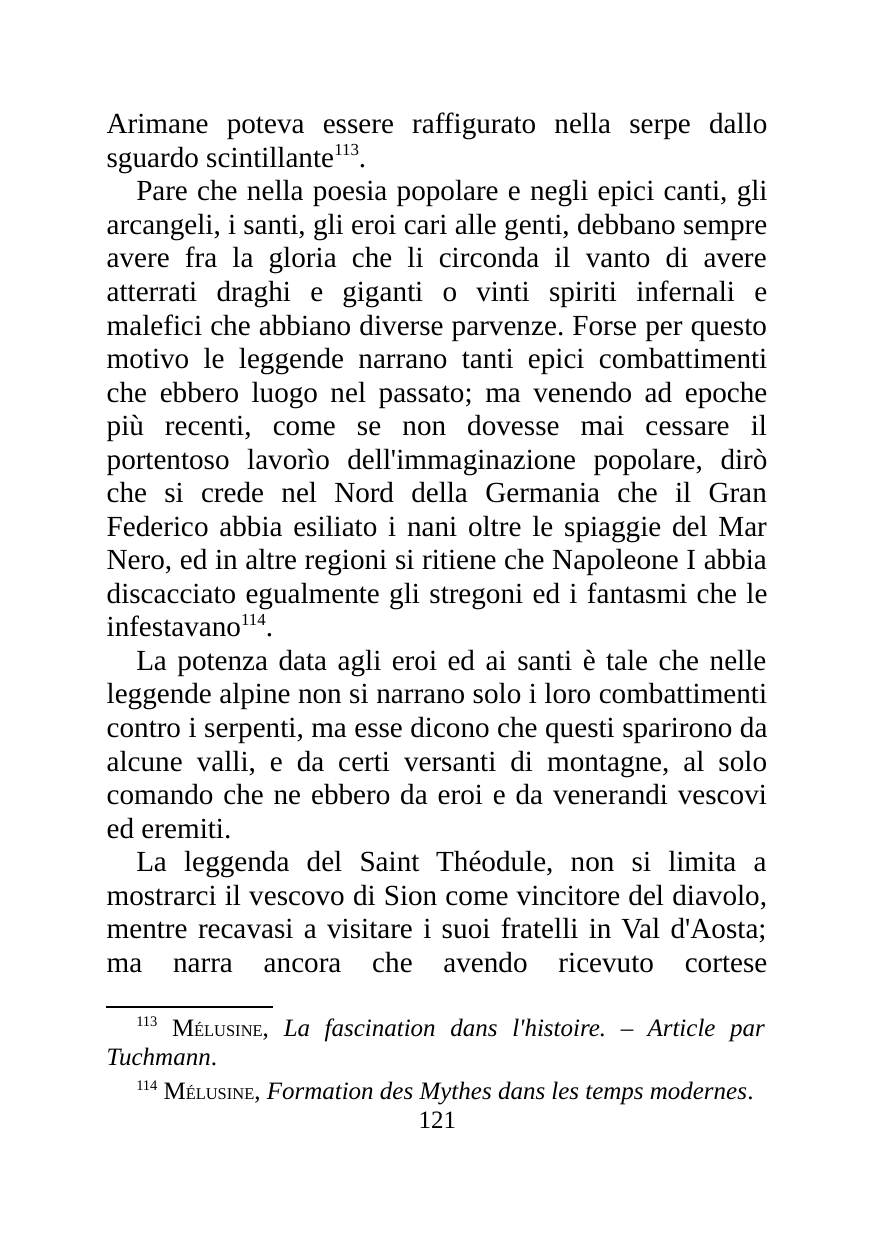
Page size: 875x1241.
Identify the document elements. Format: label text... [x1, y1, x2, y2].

text Mélusine, Formation des Mythes dans les temps modernes. [106, 1076, 768, 1105]
text La leggenda del Saint Théodule, non si limita a mostrarci il vescovo di Sion come vincitore del diavolo, mentre recavasi a visitare i suoi fratelli in Val d'Aosta; ma narra ancora che avendo ricevuto cortese [106, 844, 768, 978]
text Arimane poteva essere raffigurato nella serpe dallo sguardo scintillante. [106, 106, 768, 173]
text La potenza data agli eroi ed ai santi è tale che nelle leggende alpine non si narrano solo i loro combattimenti contro i serpenti, ma esse dicono che questi sparirono da alcune valli, e da certi versanti di montagne, al solo comando che ne ebbero da eroi e da venerandi vescovi ed eremiti. [106, 643, 768, 844]
text Mélusine, La fascination dans l'histoire. – Article par Tuchmann. [106, 1013, 768, 1070]
text Pare che nella poesia popolare e negli epici canti, gli arcangeli, i santi, gli eroi cari alle genti, debbano sempre avere fra la gloria che li circonda il vanto di avere atterrati draghi e giganti o vinti spiriti infernali e malefici che abbiano diverse parvenze. Forse per questo motivo le leggende narrano tanti epici combattimenti che ebbero luogo nel passato; ma venendo ad epoche più recenti, come se non dovesse mai cessare il portentoso lavorìo dell'immaginazione popolare, dirò che si crede nel Nord della Germania che il Gran Federico abbia esiliato i nani oltre le spiaggie del Mar Nero, ed in altre regioni si ritiene che Napoleone I abbia discacciato egualmente gli stregoni ed i fantasmi che le infestavano. [106, 173, 768, 643]
